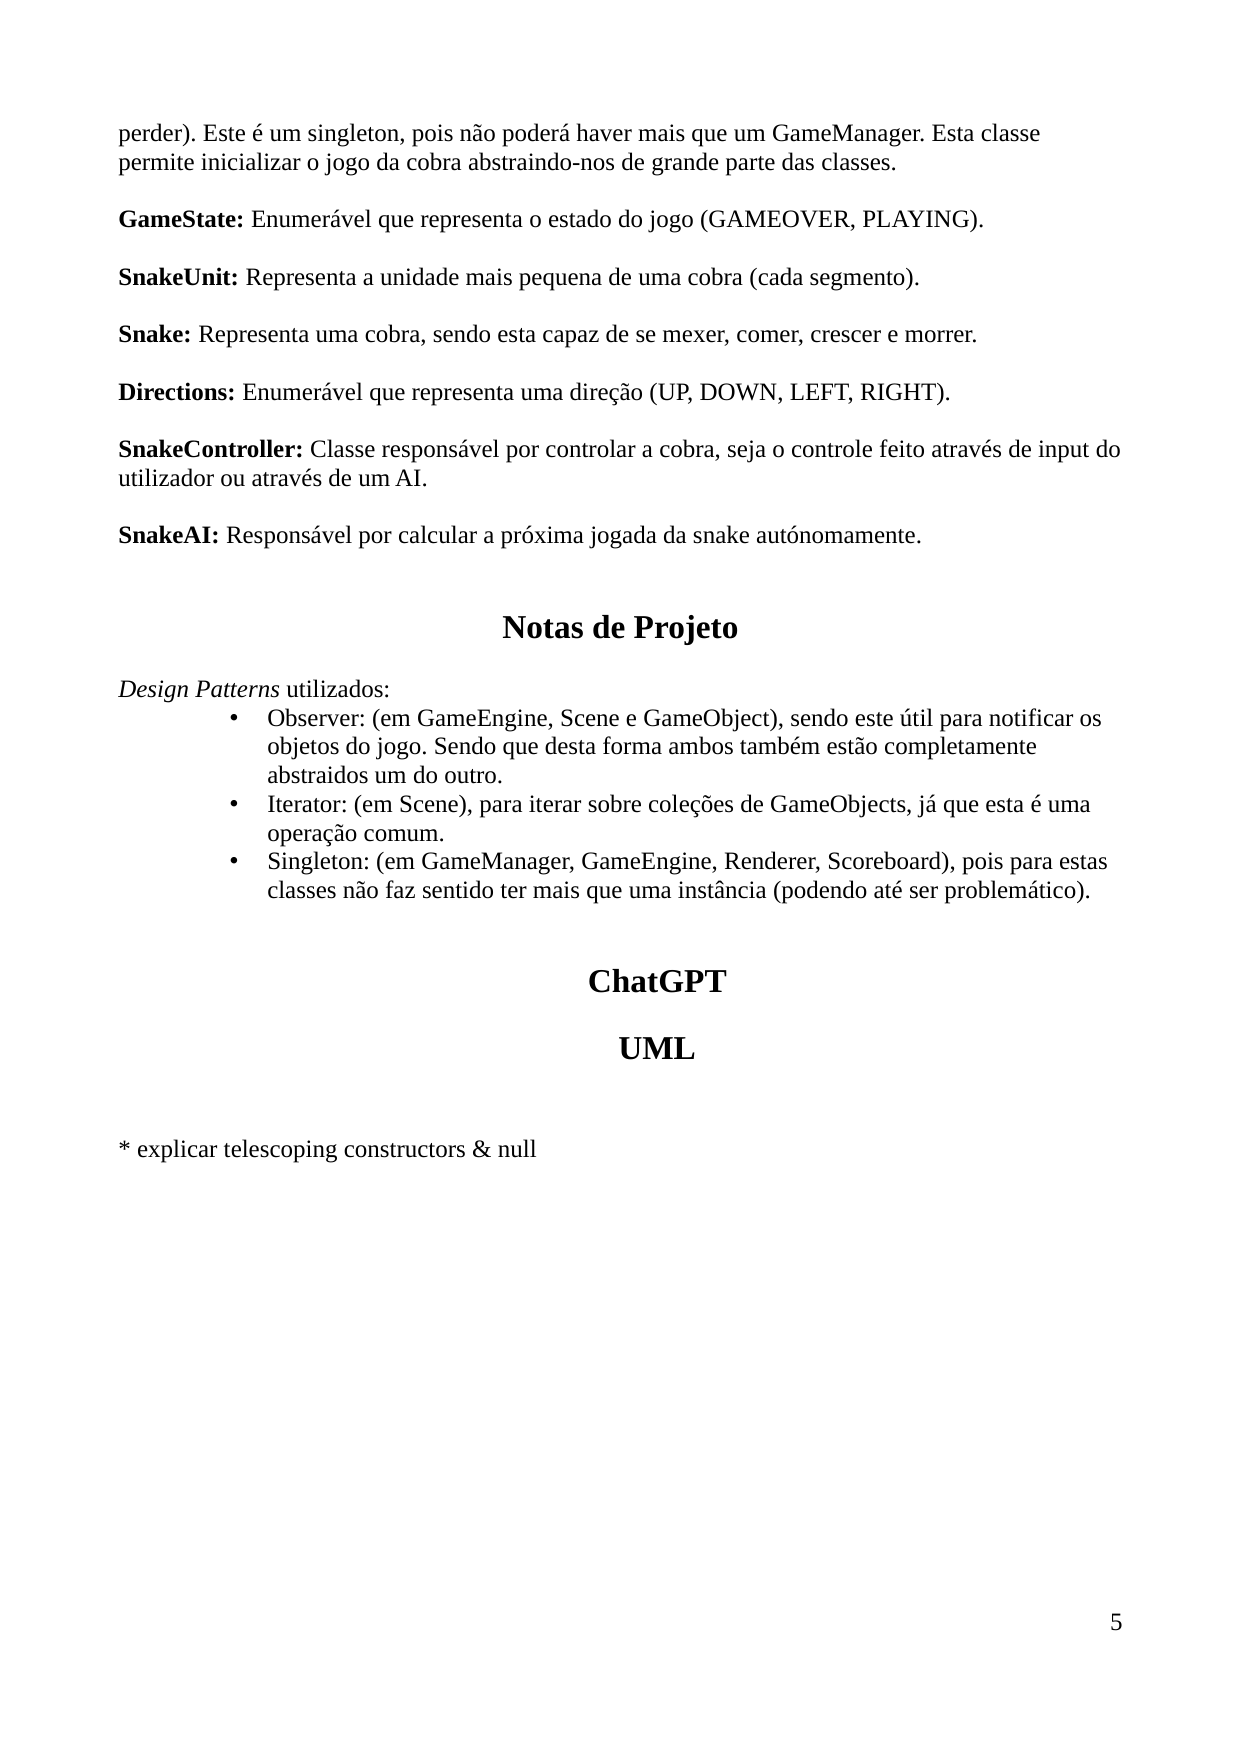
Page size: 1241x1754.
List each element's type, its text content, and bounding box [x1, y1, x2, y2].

text * explicar telescoping constructors & null [118, 1134, 1122, 1163]
text Design Patterns utilizados: [118, 674, 1122, 703]
text SnakeUnit: Representa a unidade mais pequena de uma cobra (cada segmento). [118, 262, 1122, 291]
text perder). Este é um singleton, pois não poderá haver mais que um GameManager. Esta classe permite inicializar o jogo da cobra abstraindo-nos de grande parte das classes. [118, 118, 1122, 176]
list Observer: (em GameEngine, Scene e GameObject), sendo este útil para notificar os objetos do jogo. Sendo que desta forma ambos também estão completamente abstraidos um do outro. [229, 703, 1122, 789]
text Snake: Representa uma cobra, sendo esta capaz de se mexer, comer, crescer e morrer. [118, 319, 1122, 348]
list Singleton: (em GameManager, GameEngine, Renderer, Scoreboard), pois para estas classes não faz sentido ter mais que uma instância (podendo até ser problemático). [229, 846, 1122, 904]
text ChatGPT [118, 961, 1122, 1000]
list Iterator: (em Scene), para iterar sobre coleções de GameObjects, já que esta é uma operação comum. [229, 789, 1122, 846]
text UML [118, 1028, 1122, 1067]
text GameState: Enumerável que representa o estado do jogo (GAMEOVER, PLAYING). [118, 204, 1122, 233]
text Notas de Projeto [118, 607, 1122, 645]
text SnakeController: Classe responsável por controlar a cobra, seja o controle feito através de input do utilizador ou através de um AI. [118, 434, 1122, 492]
text Directions: Enumerável que representa uma direção (UP, DOWN, LEFT, RIGHT). [118, 377, 1122, 406]
text SnakeAI: Responsável por calcular a próxima jogada da snake autónomamente. [118, 521, 1122, 549]
